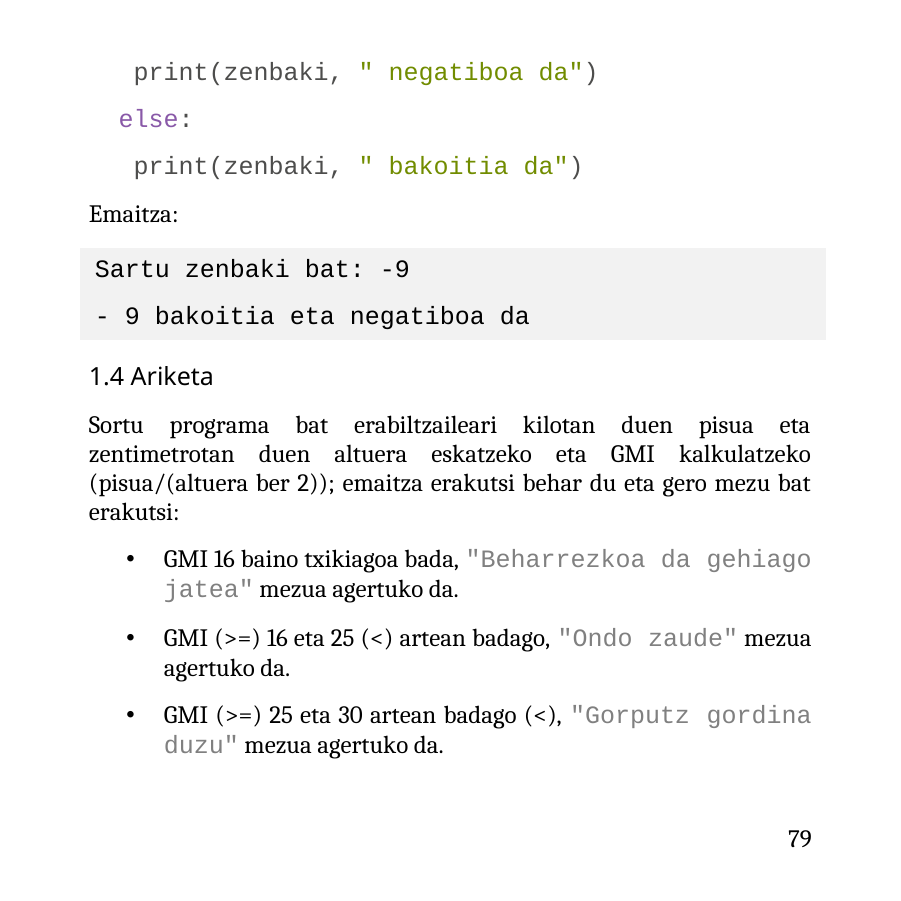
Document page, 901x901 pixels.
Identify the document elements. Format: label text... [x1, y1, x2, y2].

list GMI (>=) 16 eta 25 (<) artean badago, "Ondo zaude" mezua agertuko da. [126, 624, 811, 683]
text Emaitza: [89, 200, 811, 229]
text - 9 bakoitia eta negatiboa da [86, 295, 820, 334]
text print(zenbaki, " negatiboa da") [118, 59, 811, 87]
text 1.4 Ariketa [89, 359, 811, 393]
text Sortu programa bat erabiltzaileari kilotan duen pisua eta zentimetrotan duen altuera eskatzeko eta GMI kalkulatzeko (pisua/(altuera ber 2)); emaitza erakutsi behar du eta gero mezu bat erakutsi: [89, 411, 811, 526]
text else: [118, 106, 811, 134]
list GMI 16 baino txikiagoa bada, "Beharrezkoa da gehiago jatea" mezua agertuko da. [126, 545, 811, 605]
text Sartu zenbaki bat: -9 [86, 254, 820, 284]
list GMI (>=) 25 eta 30 artean badago (<), "Gorputz gordina duzu" mezua agertuko da. [126, 701, 811, 761]
text print(zenbaki, " bakoitia da") [118, 153, 811, 182]
